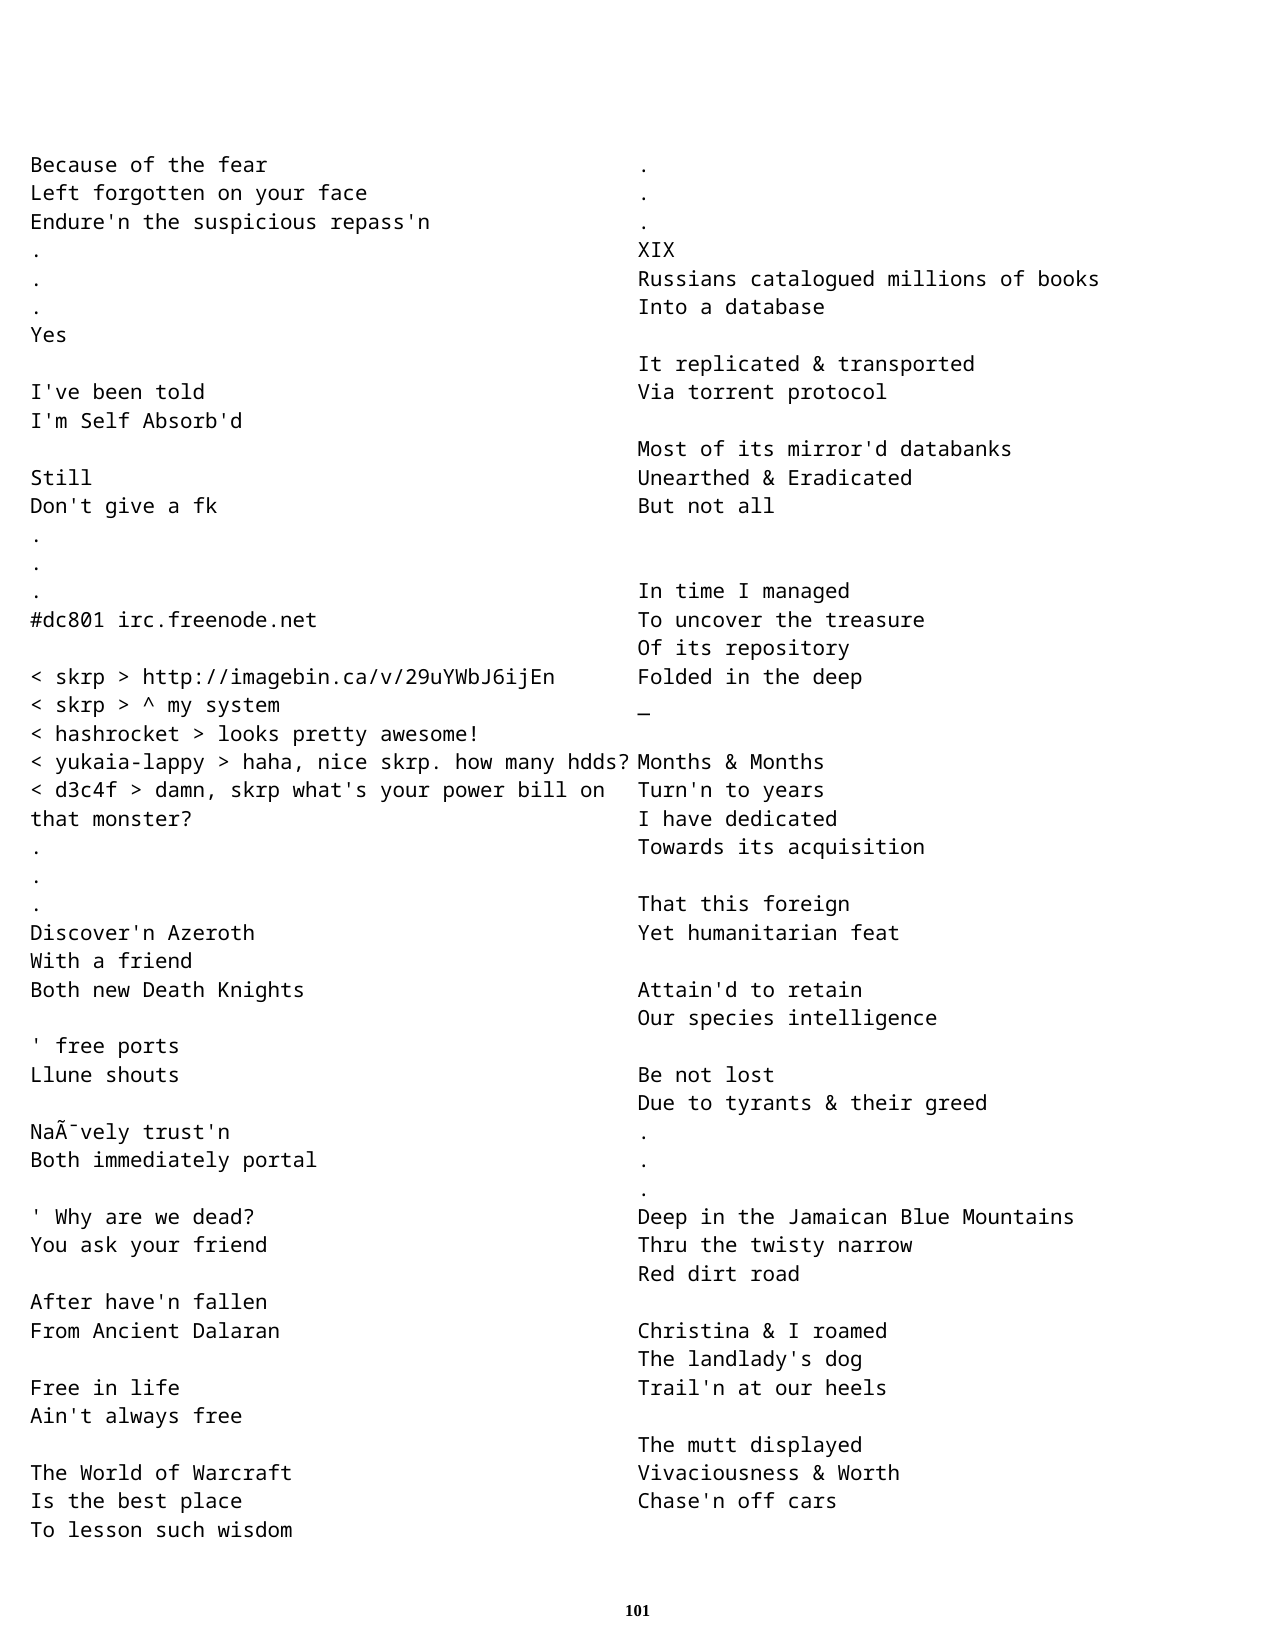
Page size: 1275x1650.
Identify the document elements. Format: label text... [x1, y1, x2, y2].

text Still [30, 463, 637, 491]
text Of its repository [637, 633, 1245, 662]
text . [637, 207, 1245, 235]
text Deep in the Jamaican Blue Mountains [637, 1202, 1245, 1231]
text I have dedicated [637, 804, 1245, 832]
text Months & Months [637, 747, 1245, 776]
text ' free ports [30, 1032, 637, 1060]
text . [30, 889, 637, 918]
text Folded in the deep [637, 662, 1245, 690]
text The World of Warcraft [30, 1458, 637, 1487]
text Chase'n off cars [637, 1487, 1245, 1515]
text Because of the fear [30, 150, 637, 178]
text Red dirt road [637, 1259, 1245, 1287]
text That this foreign [637, 889, 1245, 918]
text Both immediately portal [30, 1145, 637, 1174]
text < skrp > ^ my system [30, 690, 637, 719]
text . [637, 1145, 1245, 1174]
text Yet humanitarian feat [637, 918, 1245, 946]
text . [637, 150, 1245, 178]
text Towards its acquisition [637, 832, 1245, 861]
text Most of its mirror'd databanks [637, 434, 1245, 463]
text Don't give a fk [30, 491, 637, 520]
text Both new Death Knights [30, 975, 637, 1003]
text Thru the twisty narrow [637, 1231, 1245, 1259]
text Be not lost [637, 1060, 1245, 1088]
text Endure'n the suspicious repass'n [30, 207, 637, 235]
text It replicated & transported [637, 349, 1245, 377]
text _ [637, 690, 1245, 719]
text < d3c4f > damn, skrp what's your power bill on that monster? [30, 776, 637, 832]
text < skrp > http://imagebin.ca/v/29uYWbJ6ijEn [30, 662, 637, 690]
text . [30, 861, 637, 889]
text . [30, 832, 637, 861]
text Yes [30, 321, 637, 349]
text In time I managed [637, 577, 1245, 605]
text The mutt displayed [637, 1430, 1245, 1458]
text . [637, 1174, 1245, 1202]
text Ain't always free [30, 1401, 637, 1430]
text Llune shouts [30, 1060, 637, 1088]
text After have'n fallen [30, 1287, 637, 1316]
text #dc801 irc.freenode.net [30, 605, 637, 633]
text To uncover the treasure [637, 605, 1245, 633]
text Is the best place [30, 1487, 637, 1515]
text . [637, 178, 1245, 207]
text Due to tyrants & their greed [637, 1088, 1245, 1117]
text Unearthed & Eradicated [637, 463, 1245, 491]
text < yukaia-lappy > haha, nice skrp. how many hdds? [30, 747, 637, 776]
text Our species intelligence [637, 1003, 1245, 1032]
text Vivaciousness & Worth [637, 1458, 1245, 1487]
text Russians catalogued millions of books [637, 264, 1245, 292]
text . [30, 520, 637, 548]
text Attain'd to retain [637, 975, 1245, 1003]
text NaÃ¯vely trust'n [30, 1117, 637, 1145]
text With a friend [30, 946, 637, 975]
text Free in life [30, 1373, 637, 1401]
text You ask your friend [30, 1231, 637, 1259]
text . [30, 548, 637, 577]
text Into a database [637, 292, 1245, 321]
text Christina & I roamed [637, 1316, 1245, 1344]
text But not all [637, 491, 1245, 520]
text Discover'n Azeroth [30, 918, 637, 946]
text < hashrocket > looks pretty awesome! [30, 719, 637, 747]
text . [30, 292, 637, 321]
text XIX [637, 235, 1245, 264]
text The landlady's dog [637, 1344, 1245, 1373]
text . [30, 235, 637, 264]
text Trail'n at our heels [637, 1373, 1245, 1401]
text To lesson such wisdom [30, 1515, 637, 1543]
text ' Why are we dead? [30, 1202, 637, 1231]
text I'm Self Absorb'd [30, 406, 637, 434]
text Turn'n to years [637, 776, 1245, 804]
text From Ancient Dalaran [30, 1316, 637, 1344]
text . [30, 264, 637, 292]
text . [637, 1117, 1245, 1145]
text . [30, 577, 637, 605]
text Via torrent protocol [637, 377, 1245, 406]
text I've been told [30, 377, 637, 406]
text Left forgotten on your face [30, 178, 637, 207]
